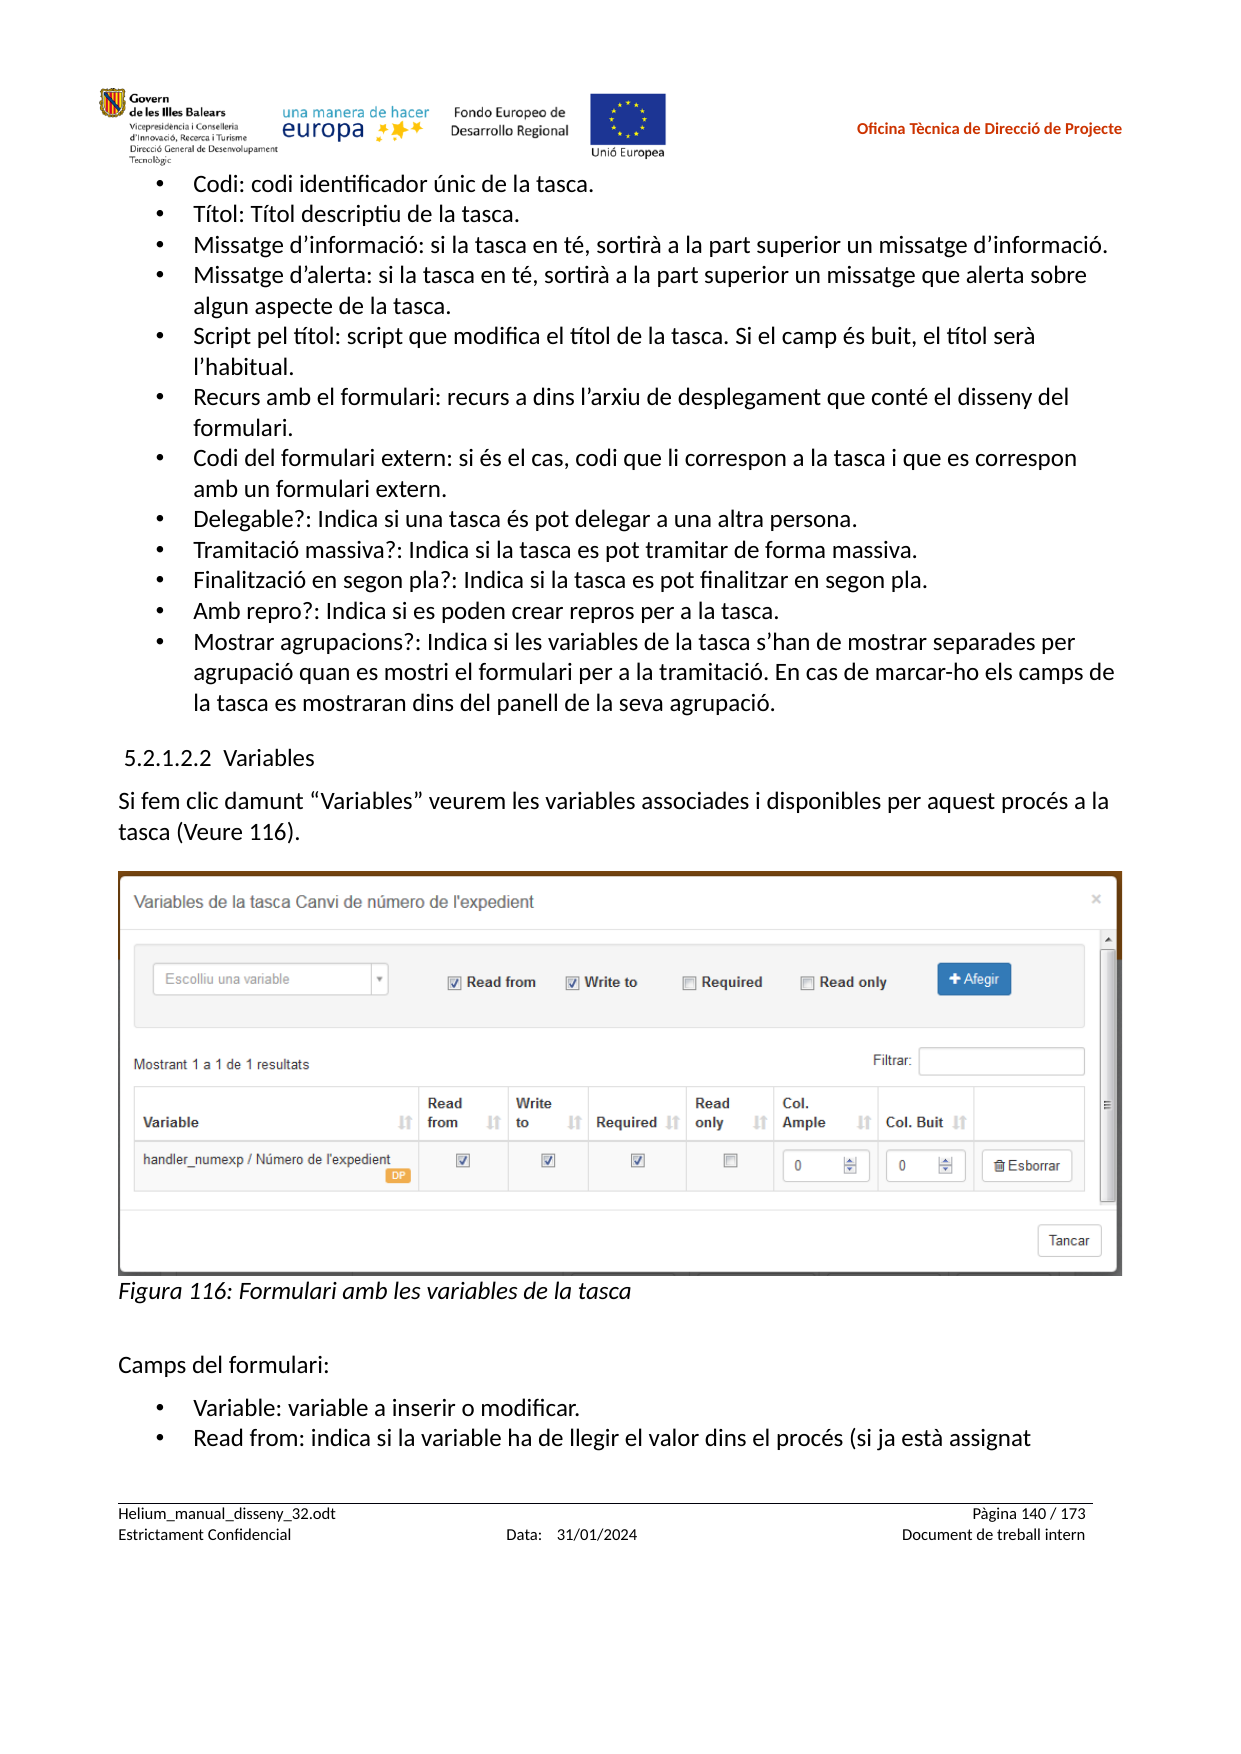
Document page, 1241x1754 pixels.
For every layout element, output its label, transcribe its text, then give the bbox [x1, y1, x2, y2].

list Codi: codi identificador únic de la tasca. [156, 168, 1122, 198]
list Missatge d’alerta: si la tasca en té, sortirà a la part superior un missatge que alerta sobre algun aspecte de la tasca. [156, 259, 1122, 321]
list Script pel títol: script que modifica el títol de la tasca. Si el camp és buit, el títol serà l’habitual. [156, 321, 1122, 382]
list Codi del formulari extern: si és el cas, codi que li correspon a la tasca i que es correspon amb un formulari extern. [156, 443, 1122, 504]
list Variable: variable a inserir o modificar. [156, 1392, 1122, 1422]
list Amb repro?: Indica si es poden crear repros per a la tasca. [156, 595, 1122, 626]
text Camps del formulari: [118, 1349, 1122, 1379]
picture [99, 87, 668, 166]
list Tramitació massiva?: Indica si la tasca es pot tramitar de forma massiva. [156, 534, 1122, 565]
text Figura 116: Formulari amb les variables de la tasca [118, 1276, 1122, 1306]
list Recurs amb el formulari: recurs a dins l’arxiu de desplegament que conté el disseny del formulari. [156, 382, 1122, 443]
list Read from: indica si la variable ha de llegir el valor dins el procés (si ja està assignat [156, 1422, 1122, 1453]
list Finalització en segon pla?: Indica si la tasca es pot finalitzar en segon pla. [156, 565, 1122, 595]
subtitle Variables [118, 742, 1122, 773]
list Delegable?: Indica si una tasca és pot delegar a una altra persona. [156, 504, 1122, 534]
picture [118, 871, 1123, 1276]
list Mostrar agrupacions?: Indica si les variables de la tasca s’han de mostrar separades per agrupació quan es mostri el formulari per a la tramitació. En cas de marcar-ho els camps de la tasca es mostraran dins del panell de la seva agrupació. [156, 626, 1122, 717]
list Títol: Títol descriptiu de la tasca. [156, 198, 1122, 229]
list Missatge d’informació: si la tasca en té, sortirà a la part superior un missatge d’informació. [156, 229, 1122, 259]
text Si fem clic damunt “Variables” veurem les variables associades i disponibles per aquest procés a la tasca (Veure 116). [118, 785, 1122, 846]
